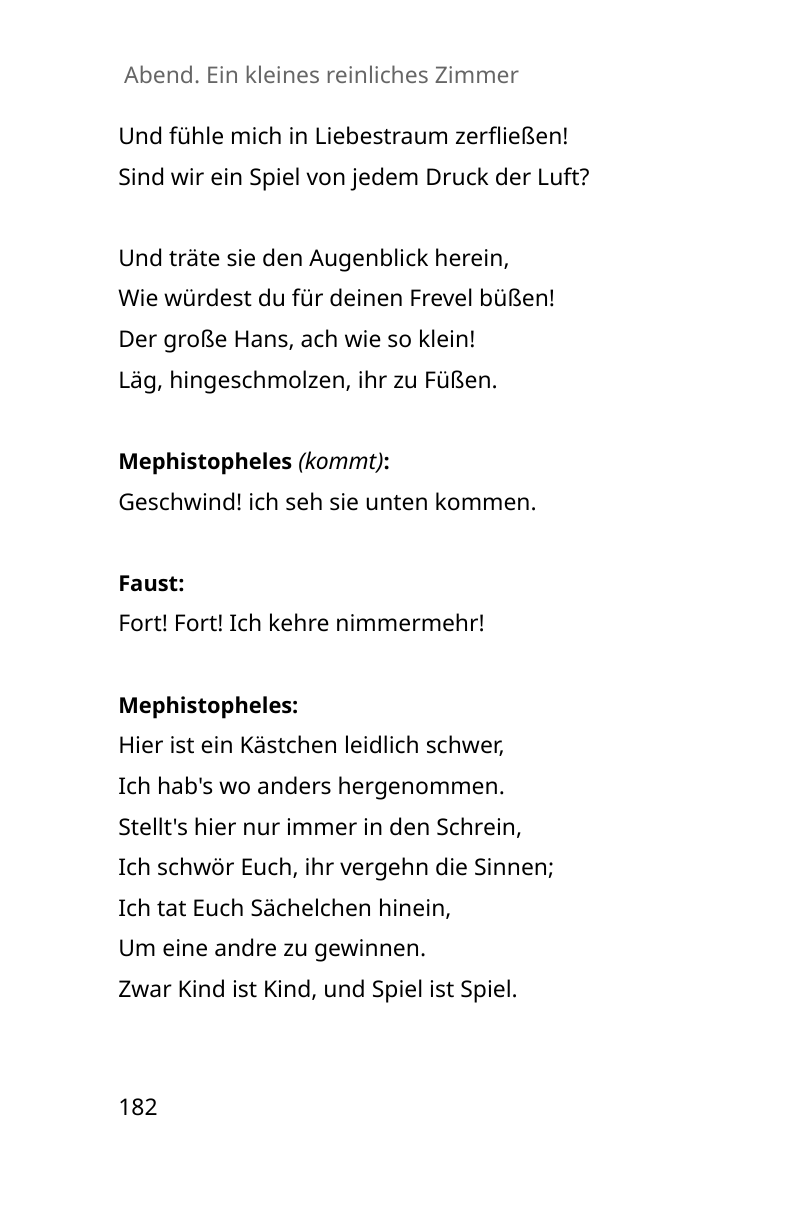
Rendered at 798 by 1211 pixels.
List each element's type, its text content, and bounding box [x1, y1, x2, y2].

text Mephistopheles (kommt): Geschwind! ich seh sie unten kommen. [118, 422, 679, 517]
text Faust: Fort! Fort! Ich kehre nimmermehr! [118, 544, 679, 638]
text Und fühle mich in Liebestraum zerfließen! Sind wir ein Spiel von jedem Druck der Luft? [118, 120, 679, 192]
text Und träte sie den Augenblick herein, Wie würdest du für deinen Frevel büßen! Der große Hans, ach wie so klein! Läg, hingeschmolzen, ihr zu Füßen. [118, 219, 679, 395]
text Mephistopheles: Hier ist ein Kästchen leidlich schwer, Ich hab's wo anders hergenommen. Stellt's hier nur immer in den Schrein, Ich schwör Euch, ihr vergehn die Sinnen; Ich tat Euch Sächelchen hinein, Um eine andre zu gewinnen. Zwar Kind ist Kind, und Spiel ist Spiel. [118, 666, 679, 1004]
